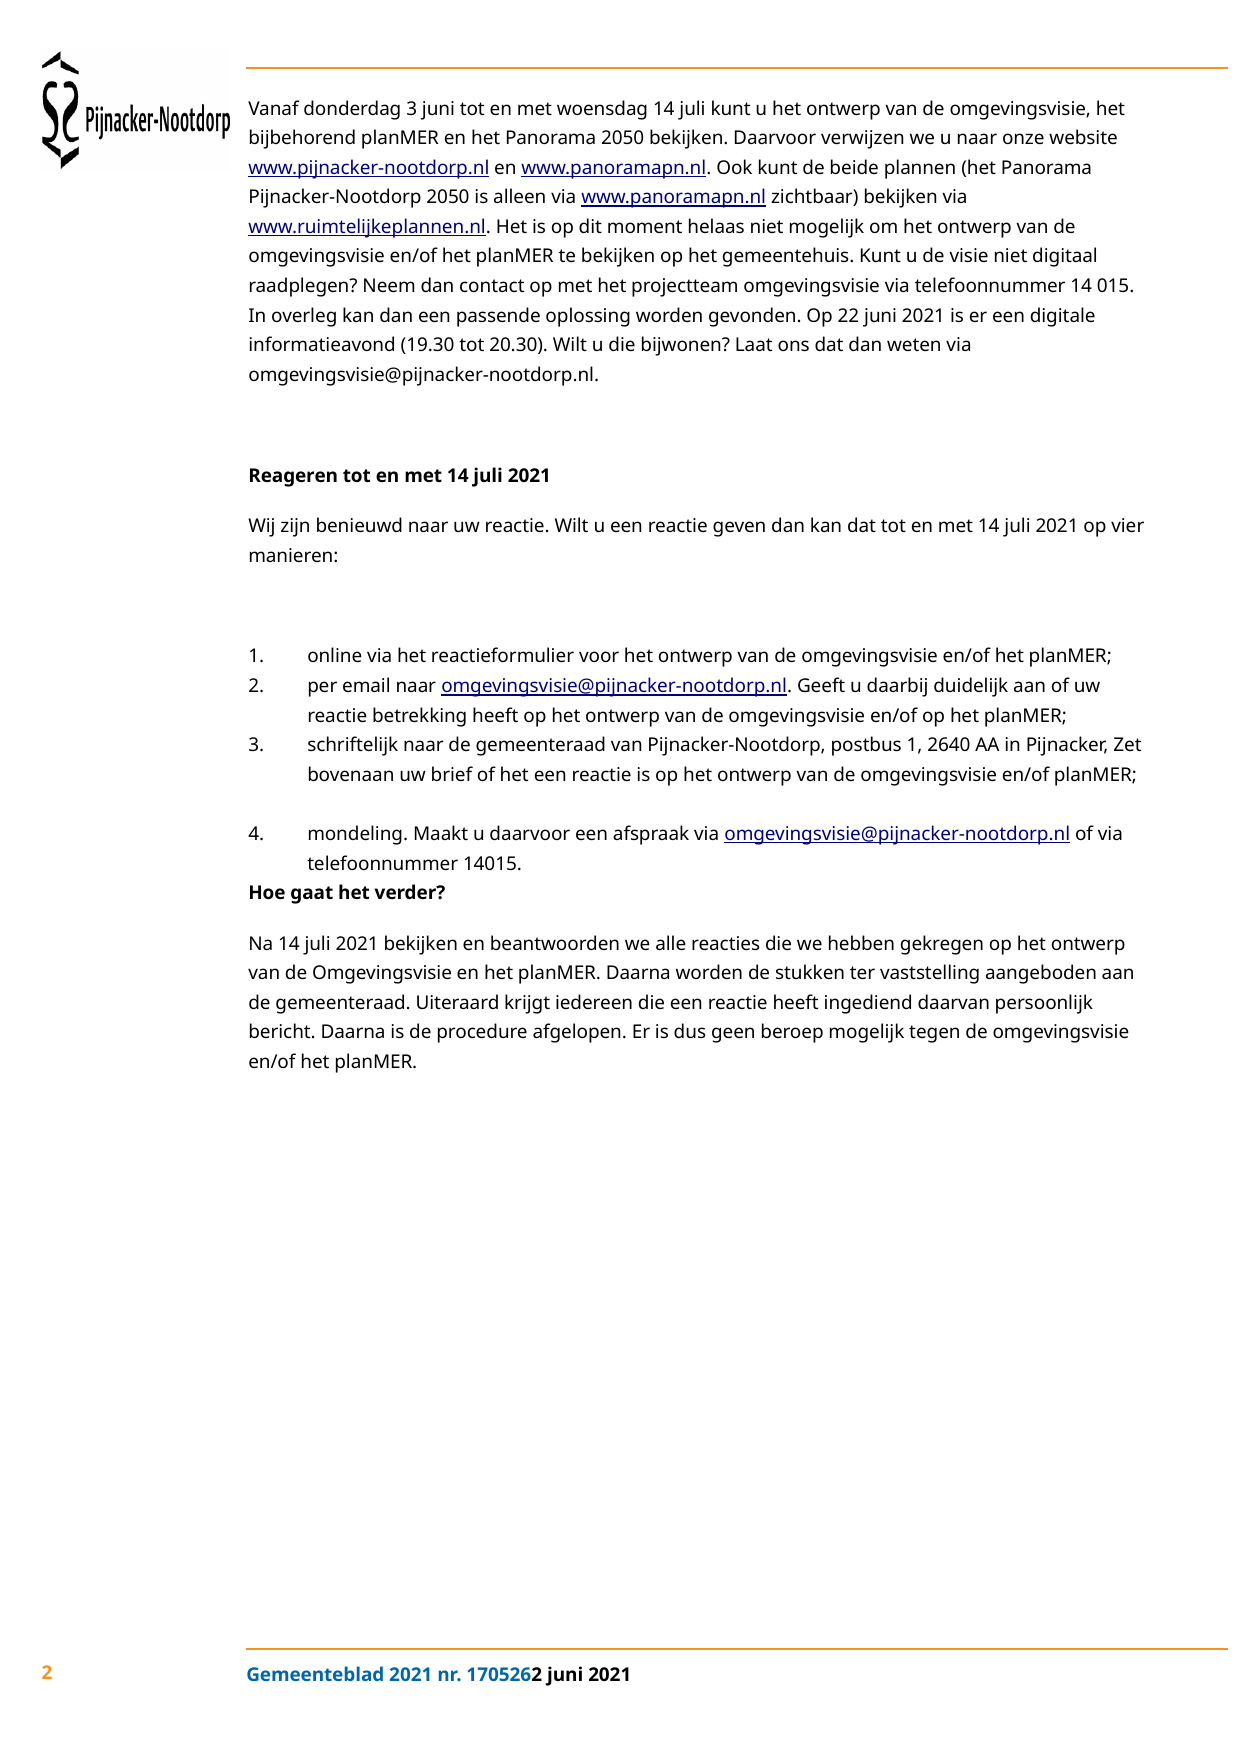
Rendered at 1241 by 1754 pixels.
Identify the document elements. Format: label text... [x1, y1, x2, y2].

text Reageren tot en met 14 juli 2021 [248, 462, 1152, 488]
text Wij zijn benieuwd naar uw reactie. Wilt u een reactie geven dan kan dat tot en met 14 juli 2021 op vier manieren: [248, 512, 1152, 568]
list online via het reactieformulier voor het ontwerp van de omgevingsvisie en/of het planMER; [248, 643, 1152, 668]
picture [41, 47, 231, 172]
list schriftelijk naar de gemeenteraad van Pijnacker-Nootdorp, postbus 1, 2640 AA in Pijnacker, Zet bovenaan uw brief of het een reactie is op het ontwerp van de omgevingsvisie en/of planMER; [248, 731, 1152, 787]
text Hoe gaat het verder? [248, 879, 1152, 905]
text Na 14 juli 2021 bekijken en beantwoorden we alle reacties die we hebben gekregen op het ontwerp van de Omgevingsvisie en het planMER. Daarna worden de stukken ter vaststelling aangeboden aan de gemeenteraad. Uiteraard krijgt iedereen die een reactie heeft ingediend daarvan persoonlijk bericht. Daarna is de procedure afgelopen. Er is dus geen beroep mogelijk tegen de omgevingsvisie en/of het planMER. [248, 930, 1152, 1074]
list per email naar omgevingsvisie@pijnacker-nootdorp.nl. Geeft u daarbij duidelijk aan of uw reactie betrekking heeft op het ontwerp van de omgevingsvisie en/of op het planMER; [248, 672, 1152, 728]
list mondeling. Maakt u daarvoor een afspraak via omgevingsvisie@pijnacker-nootdorp.nl of via telefoonnummer 14015. [248, 820, 1152, 876]
text Vanaf donderdag 3 juni tot en met woensdag 14 juli kunt u het ontwerp van de omgevingsvisie, het bijbehorend planMER en het Panorama 2050 bekijken. Daarvoor verwijzen we u naar onze website www.pijnacker-nootdorp.nl en www.panoramapn.nl. Ook kunt de beide plannen (het Panorama Pijnacker-Nootdorp 2050 is alleen via www.panoramapn.nl zichtbaar) bekijken via www.ruimtelijkeplannen.nl. Het is op dit moment helaas niet mogelijk om het ontwerp van de omgevingsvisie en/of het planMER te bekijken op het gemeentehuis. Kunt u de visie niet digitaal raadplegen? Neem dan contact op met het projectteam omgevingsvisie via telefoonnummer 14 015. In overleg kan dan een passende oplossing worden gevonden. Op 22 juni 2021 is er een digitale informatieavond (19.30 tot 20.30). Wilt u die bijwonen? Laat ons dat dan weten via omgevingsvisie@pijnacker-nootdorp.nl. [248, 95, 1152, 387]
